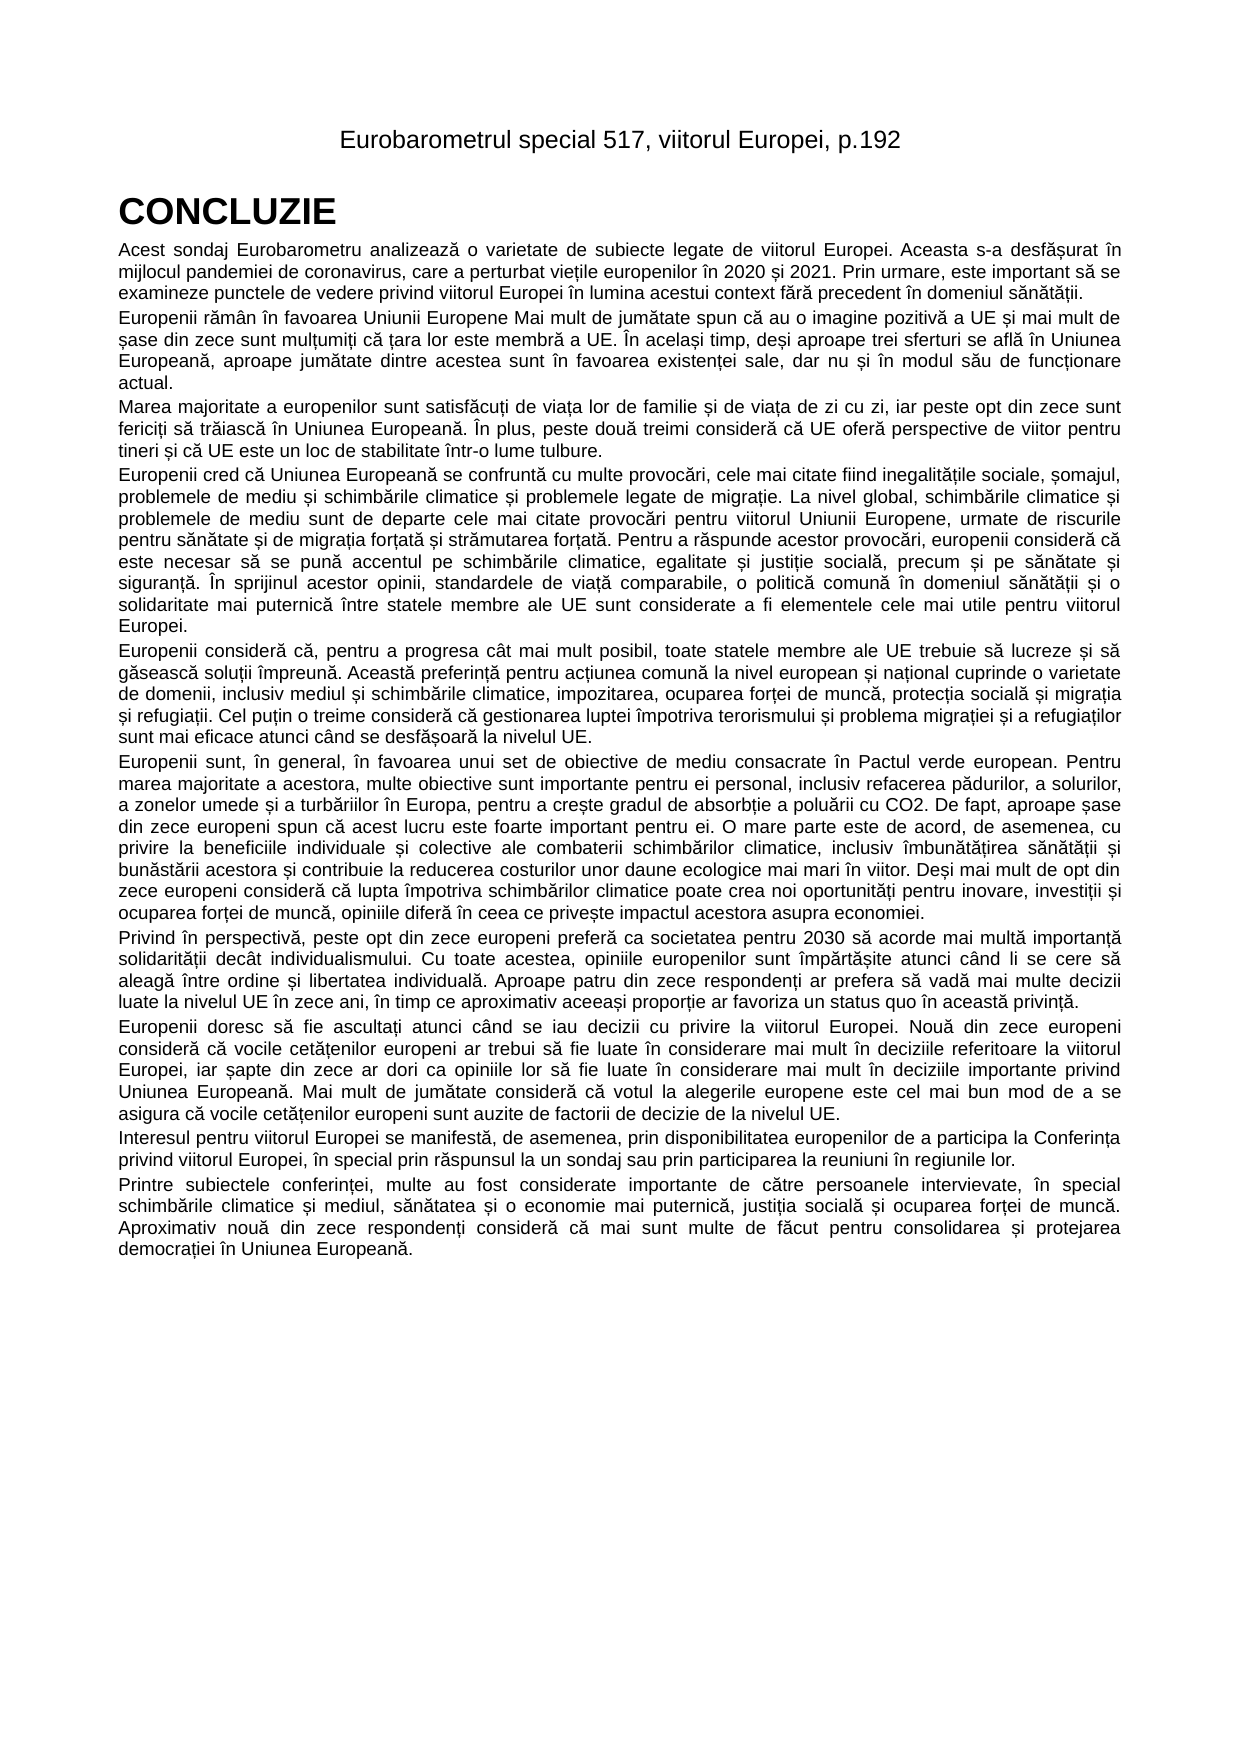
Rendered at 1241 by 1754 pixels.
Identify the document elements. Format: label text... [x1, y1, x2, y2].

text Europenii consideră că, pentru a progresa cât mai mult posibil, toate statele membre ale UE trebuie să lucreze și să găsească soluții împreună. Această preferință pentru acțiunea comună la nivel european și național cuprinde o varietate de domenii, inclusiv mediul și schimbările climatice, impozitarea, ocuparea forței de muncă, protecția socială și migrația și refugiații. Cel puțin o treime consideră că gestionarea luptei împotriva terorismului și problema migrației și a refugiaților sunt mai eficace atunci când se desfășoară la nivelul UE. [118, 640, 1122, 748]
text Europenii rămân în favoarea Uniunii Europene Mai mult de jumătate spun că au o imagine pozitivă a UE și mai mult de șase din zece sunt mulțumiți că țara lor este membră a UE. În același timp, deși aproape trei sferturi se află în Uniunea Europeană, aproape jumătate dintre acestea sunt în favoarea existenței sale, dar nu și în modul său de funcționare actual. [118, 307, 1122, 393]
text Privind în perspectivă, peste opt din zece europeni preferă ca societatea pentru 2030 să acorde mai multă importanță solidarității decât individualismului. Cu toate acestea, opiniile europenilor sunt împărtășite atunci când li se cere să aleagă între ordine și libertatea individuală. Aproape patru din zece respondenți ar prefera să vadă mai multe decizii luate la nivelul UE în zece ani, în timp ce aproximativ aceeași proporție ar favoriza un status quo în această privință. [118, 927, 1122, 1013]
text Printre subiectele conferinței, multe au fost considerate importante de către persoanele intervievate, în special schimbările climatice și mediul, sănătatea și o economie mai puternică, justiția socială și ocuparea forței de muncă. Aproximativ nouă din zece respondenți consideră că mai sunt multe de făcut pentru consolidarea și protejarea democrației în Uniunea Europeană. [118, 1173, 1122, 1260]
text Marea majoritate a europenilor sunt satisfăcuți de viața lor de familie și de viața de zi cu zi, iar peste opt din zece sunt fericiți să trăiască în Uniunea Europeană. În plus, peste două treimi consideră că UE oferă perspective de viitor pentru tineri și că UE este un loc de stabilitate într-o lume tulbure. [118, 396, 1122, 461]
text Acest sondaj Eurobarometru analizează o varietate de subiecte legate de viitorul Europei. Aceasta s-a desfășurat în mijlocul pandemiei de coronavirus, care a perturbat viețile europenilor în 2020 și 2021. Prin urmare, este important să se examineze punctele de vedere privind viitorul Europei în lumina acestui context fără precedent în domeniul sănătății. [118, 239, 1122, 303]
text Europenii doresc să fie ascultați atunci când se iau decizii cu privire la viitorul Europei. Nouă din zece europeni consideră că vocile cetățenilor europeni ar trebui să fie luate în considerare mai mult în deciziile referitoare la viitorul Europei, iar șapte din zece ar dori ca opiniile lor să fie luate în considerare mai mult în deciziile importante privind Uniunea Europeană. Mai mult de jumătate consideră că votul la alegerile europene este cel mai bun mod de a se asigura că vocile cetățenilor europeni sunt auzite de factorii de decizie de la nivelul UE. [118, 1016, 1122, 1124]
text Interesul pentru viitorul Europei se manifestă, de asemenea, prin disponibilitatea europenilor de a participa la Conferința privind viitorul Europei, în special prin răspunsul la un sondaj sau prin participarea la reuniuni în regiunile lor. [118, 1127, 1122, 1170]
subtitle CONCLUZIE [118, 189, 1122, 232]
text Europenii sunt, în general, în favoarea unui set de obiective de mediu consacrate în Pactul verde european. Pentru marea majoritate a acestora, multe obiective sunt importante pentru ei personal, inclusiv refacerea pădurilor, a solurilor, a zonelor umede și a turbăriilor în Europa, pentru a crește gradul de absorbție a poluării cu CO2. De fapt, aproape șase din zece europeni spun că acest lucru este foarte important pentru ei. O mare parte este de acord, de asemenea, cu privire la beneficiile individuale și colective ale combaterii schimbărilor climatice, inclusiv îmbunătățirea sănătății și bunăstării acestora și contribuie la reducerea costurilor unor daune ecologice mai mari în viitor. Deși mai mult de opt din zece europeni consideră că lupta împotriva schimbărilor climatice poate crea noi oportunități pentru inovare, investiții și ocuparea forței de muncă, opiniile diferă în ceea ce privește impactul acestora asupra economiei. [118, 751, 1122, 923]
text Europenii cred că Uniunea Europeană se confruntă cu multe provocări, cele mai citate fiind inegalitățile sociale, șomajul, problemele de mediu și schimbările climatice și problemele legate de migrație. La nivel global, schimbările climatice și problemele de mediu sunt de departe cele mai citate provocări pentru viitorul Uniunii Europene, urmate de riscurile pentru sănătate și de migrația forțată și strămutarea forțată. Pentru a răspunde acestor provocări, europenii consideră că este necesar să se pună accentul pe schimbările climatice, egalitate și justiție socială, precum și pe sănătate și siguranță. În sprijinul acestor opinii, standardele de viață comparabile, o politică comună în domeniul sănătății și o solidaritate mai puternică între statele membre ale UE sunt considerate a fi elementele cele mai utile pentru viitorul Europei. [118, 464, 1122, 637]
